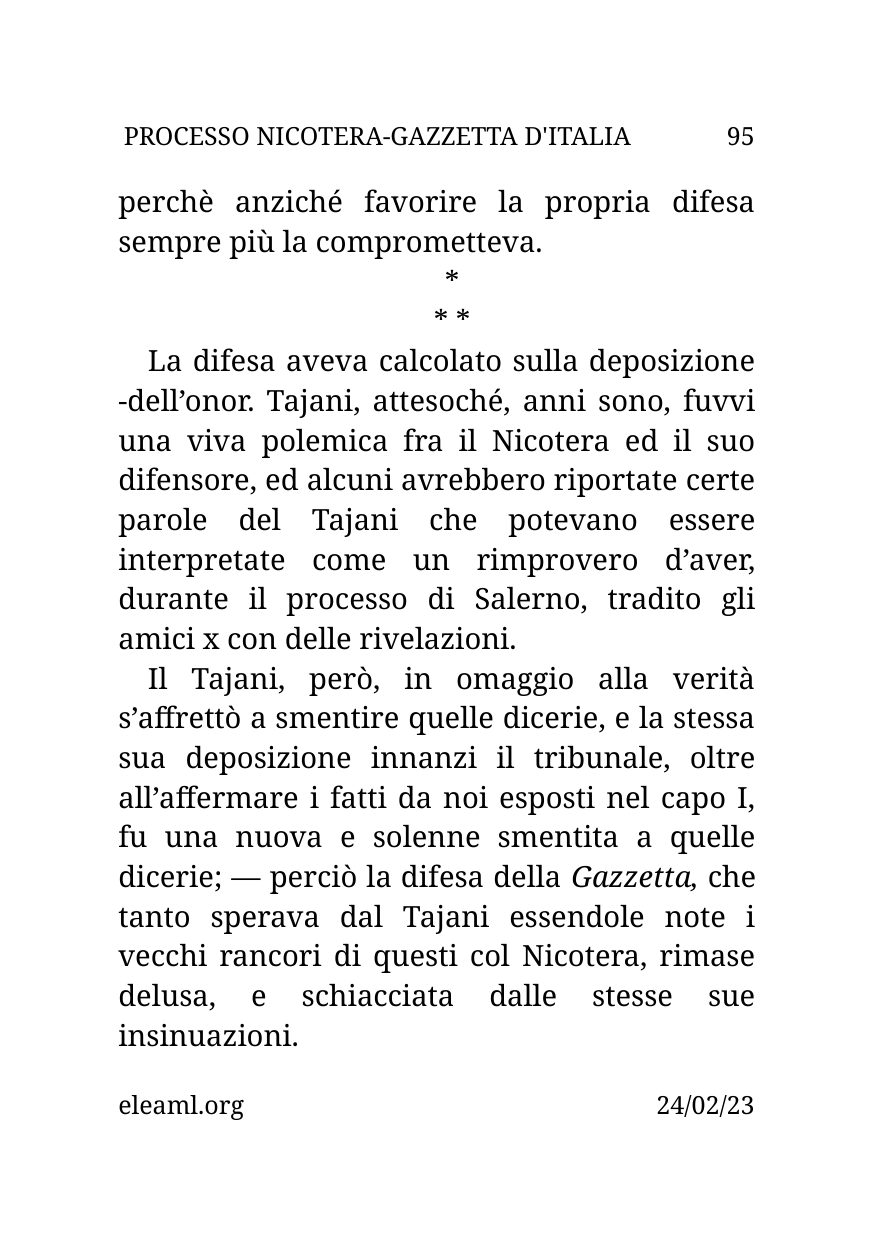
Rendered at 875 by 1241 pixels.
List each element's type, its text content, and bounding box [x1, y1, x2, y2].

text perchè anziché favorire la propria difesa sempre più la comprometteva. [118, 182, 756, 261]
text * * [118, 301, 756, 340]
text Il Tajani, però, in omaggio alla verità s’affrettò a smentire quelle dicerie, e la stessa sua deposizione innanzi il tribunale, oltre all’affermare i fatti da noi esposti nel capo I, fu una nuova e solenne smentita a quelle dicerie; — perciò la difesa della Gazzetta, che tanto sperava dal Tajani essendole note i vecchi rancori di questi col Nicotera, rimase delusa, e schiacciata dalle stesse sue insinuazioni. [118, 658, 756, 1055]
text * [118, 261, 756, 301]
text La difesa aveva calcolato sulla deposizione -dell’onor. Tajani, attesoché, anni sono, fuvvi una viva polemica fra il Nicotera ed il suo difensore, ed alcuni avrebbero riportate certe parole del Tajani che potevano essere interpretate come un rimprovero d’aver, durante il processo di Salerno, tradito gli amici x con delle rivelazioni. [118, 340, 756, 658]
